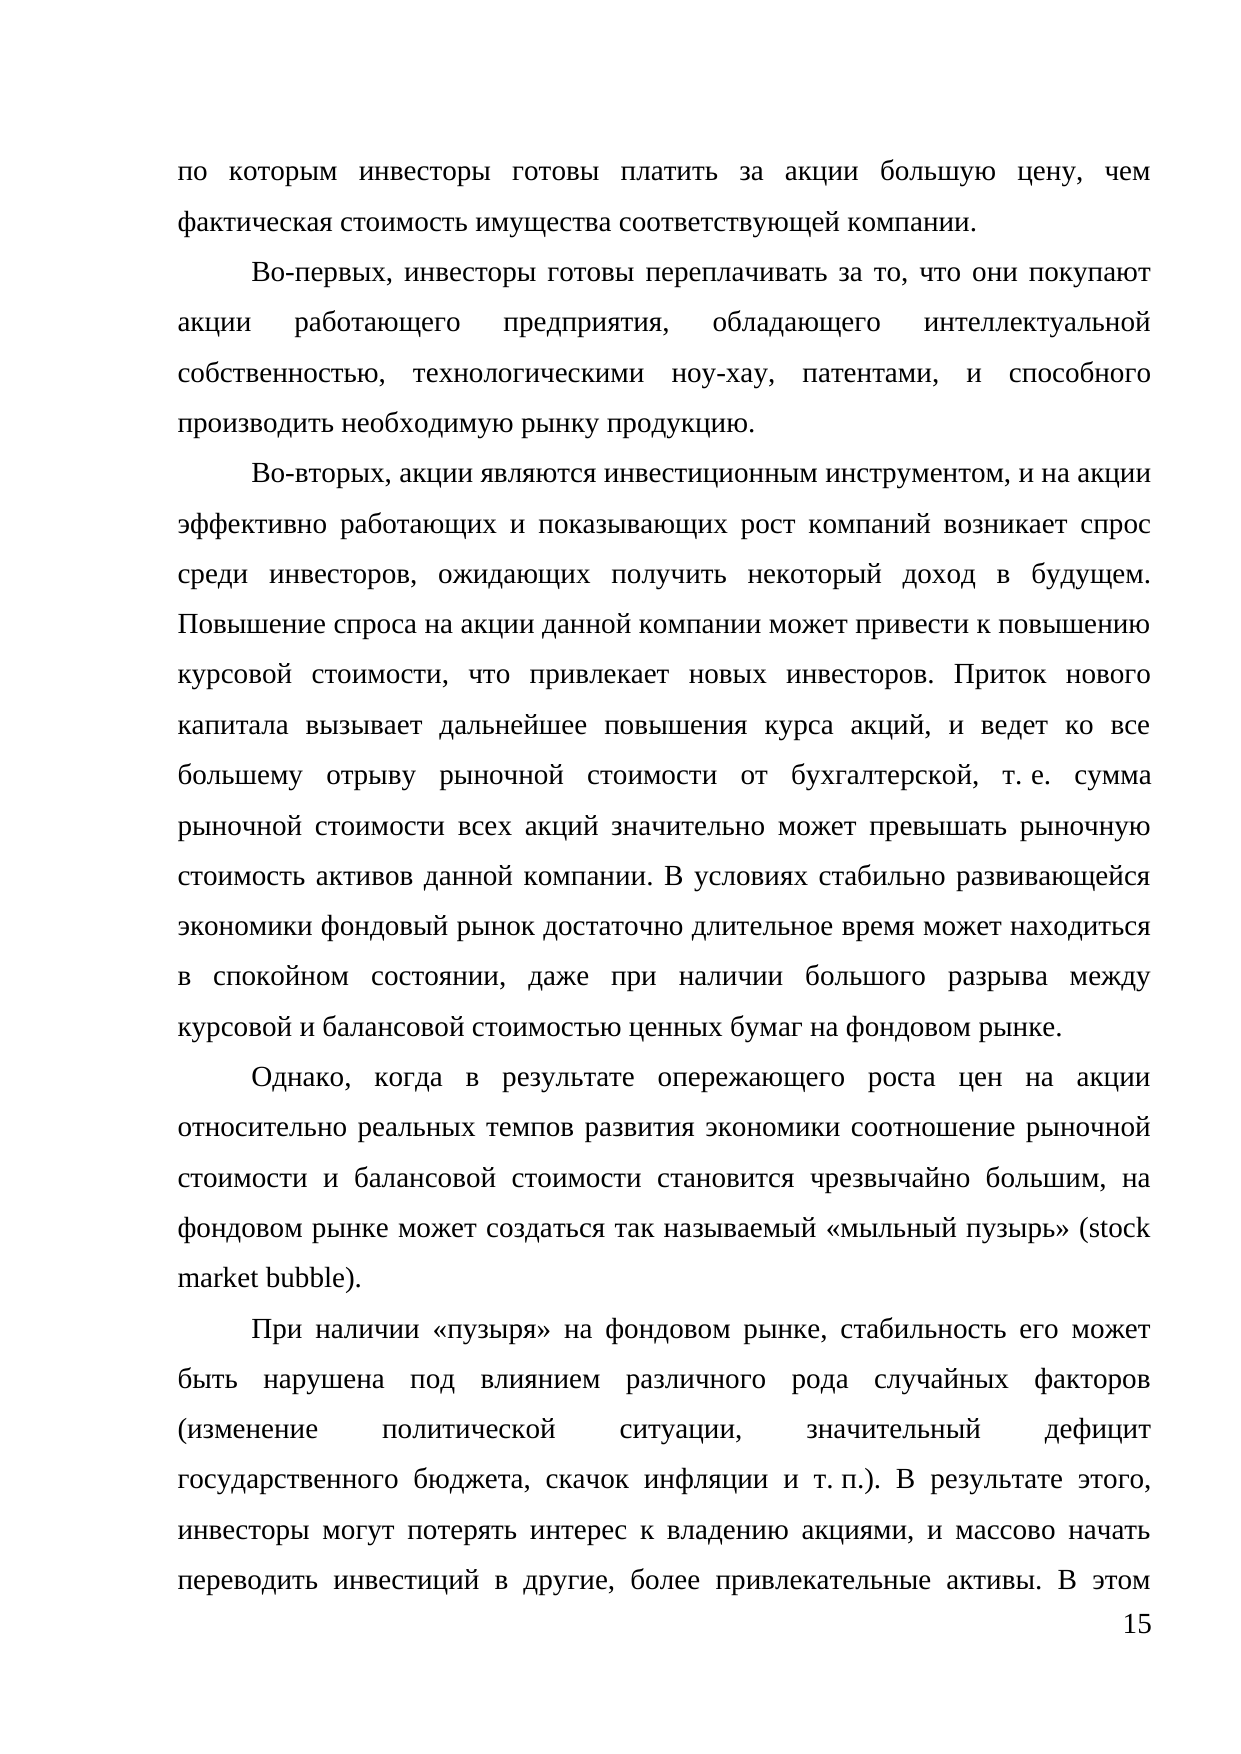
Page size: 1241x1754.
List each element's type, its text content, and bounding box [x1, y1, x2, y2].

text Однако, когда в результате опережающего роста цен на акции относительно реальных темпов развития экономики соотношение рыночной стоимости и балансовой стоимости становится чрезвычайно большим, на фондовом рынке может создаться так называемый «мыльный пузырь» (stock market bubble). [177, 1059, 1152, 1294]
text Во-первых, инвесторы готовы переплачивать за то, что они покупают акции работающего предприятия, обладающего интеллектуальной собственностью, технологическими ноу-хау, патентами, и способного производить необходимую рынку продукцию. [177, 254, 1152, 439]
text При наличии «пузыря» на фондовом рынке, стабильность его может быть нарушена под влиянием различного рода случайных факторов (изменение политической ситуации, значительный дефицит государственного бюджета, скачок инфляции и т. п.). В результате этого, инвесторы могут потерять интерес к владению акциями, и массово начать переводить инвестиций в другие, более привлекательные активы. В этом [177, 1311, 1152, 1596]
text Во-вторых, акции являются инвестиционным инструментом, и на акции эффективно работающих и показывающих рост компаний возникает спрос среди инвесторов, ожидающих получить некоторый доход в будущем. Повышение спроса на акции данной компании может привести к повышению курсовой стоимости, что привлекает новых инвесторов. Приток нового капитала вызывает дальнейшее повышения курса акций, и ведет ко все большему отрыву рыночной стоимости от бухгалтерской, т. е. сумма рыночной стоимости всех акций значительно может превышать рыночную стоимость активов данной компании. В условиях стабильно развивающейся экономики фондовый рынок достаточно длительное время может находиться в спокойном состоянии, даже при наличии большого разрыва между курсовой и балансовой стоимостью ценных бумаг на фондовом рынке. [177, 455, 1152, 1042]
text по которым инвесторы готовы платить за акции большую цену, чем фактическая стоимость имущества соответствующей компании. [177, 153, 1152, 237]
